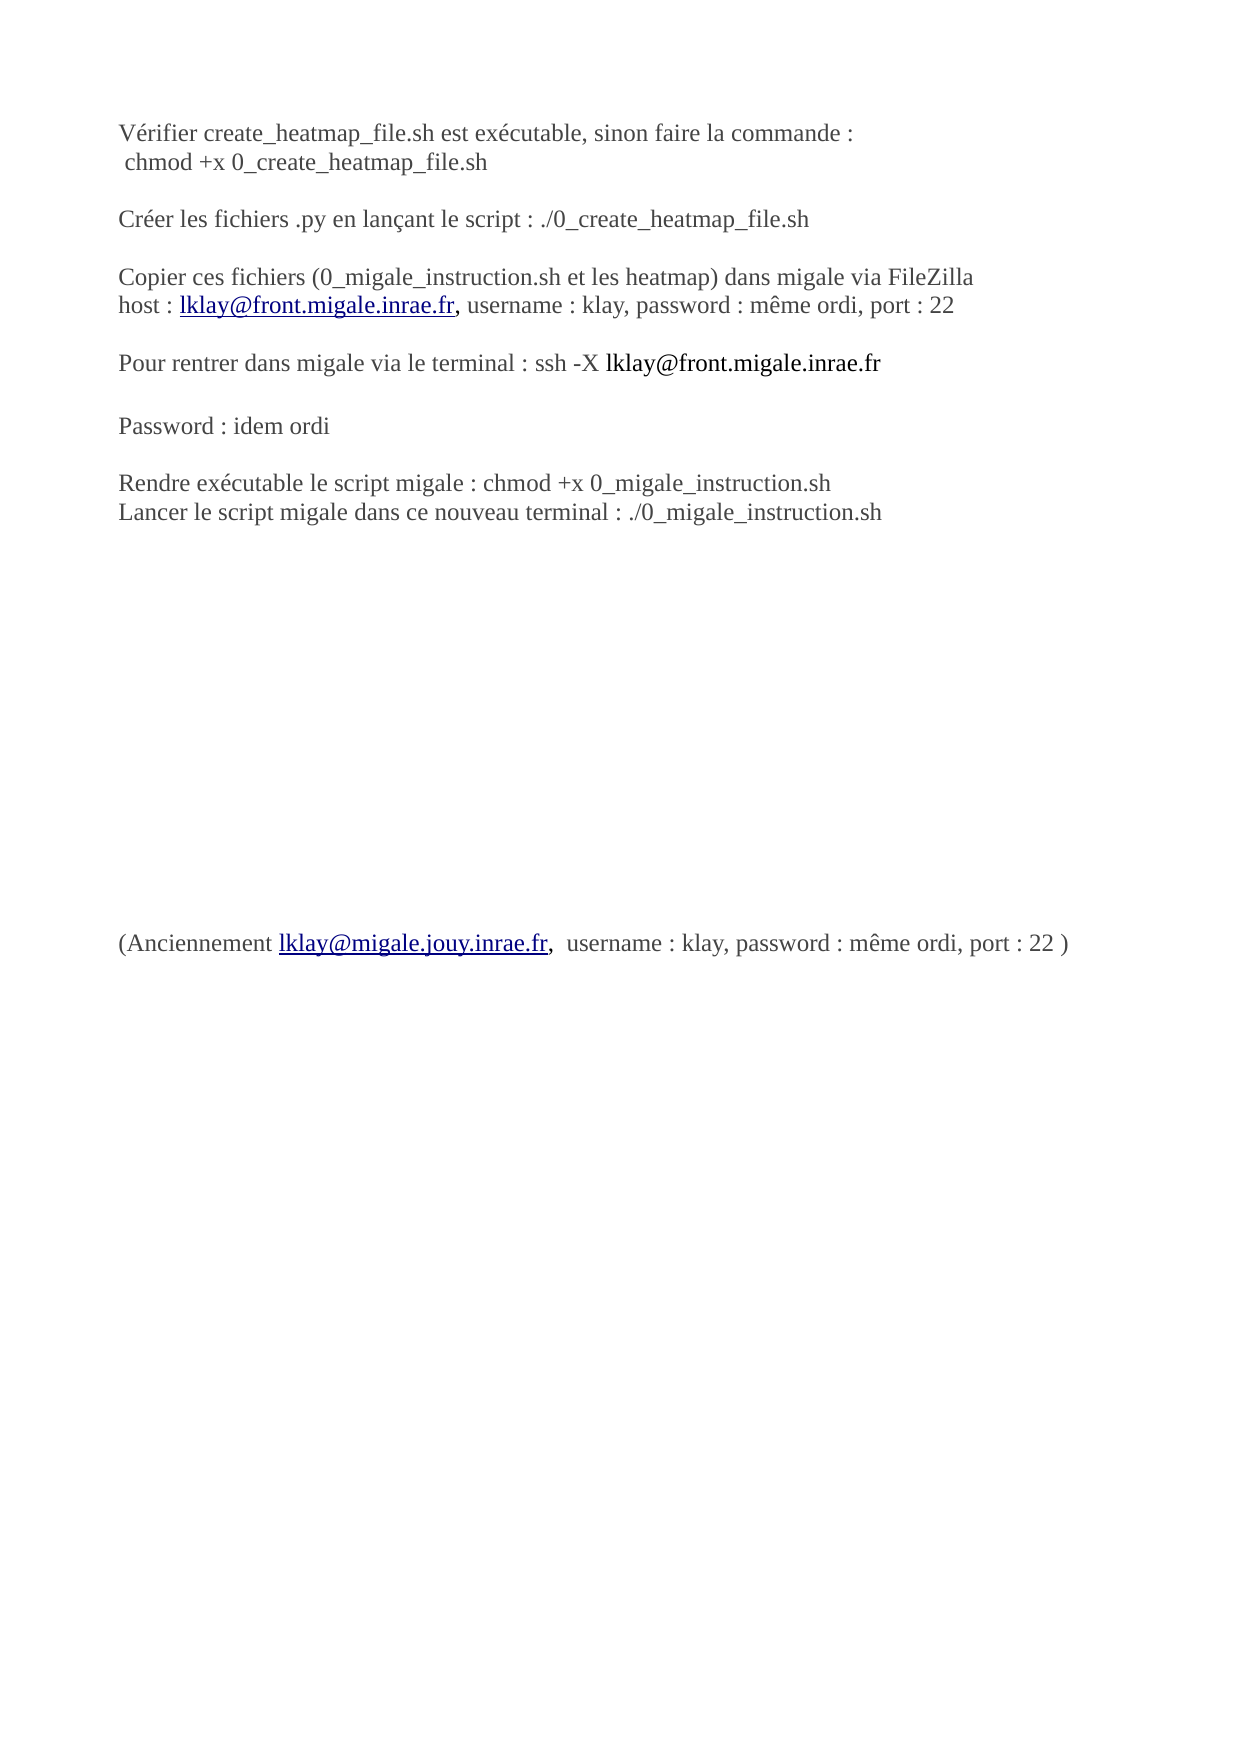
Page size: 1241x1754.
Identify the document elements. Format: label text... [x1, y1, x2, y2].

text Créer les fichiers .py en lançant le script : ./0_create_heatmap_file.sh [118, 204, 1122, 233]
text Rendre exécutable le script migale : chmod +x 0_migale_instruction.sh [118, 468, 1122, 497]
text Lancer le script migale dans ce nouveau terminal : ./0_migale_instruction.sh [118, 497, 1122, 526]
text (Anciennement lklay@migale.jouy.inrae.fr, username : klay, password : même ordi, port : 22 ) [118, 928, 1122, 957]
text Password : idem ordi [118, 411, 1122, 440]
text Pour rentrer dans migale via le terminal : ssh -X lklay@front.migale.inrae.fr [118, 348, 1122, 377]
text Vérifier create_heatmap_file.sh est exécutable, sinon faire la commande : [118, 118, 1122, 147]
text Copier ces fichiers (0_migale_instruction.sh et les heatmap) dans migale via FileZilla [118, 262, 1122, 291]
text chmod +x 0_create_heatmap_file.sh [118, 147, 1122, 176]
text host : lklay@front.migale.inrae.fr, username : klay, password : même ordi, port : 22 [118, 291, 1122, 319]
